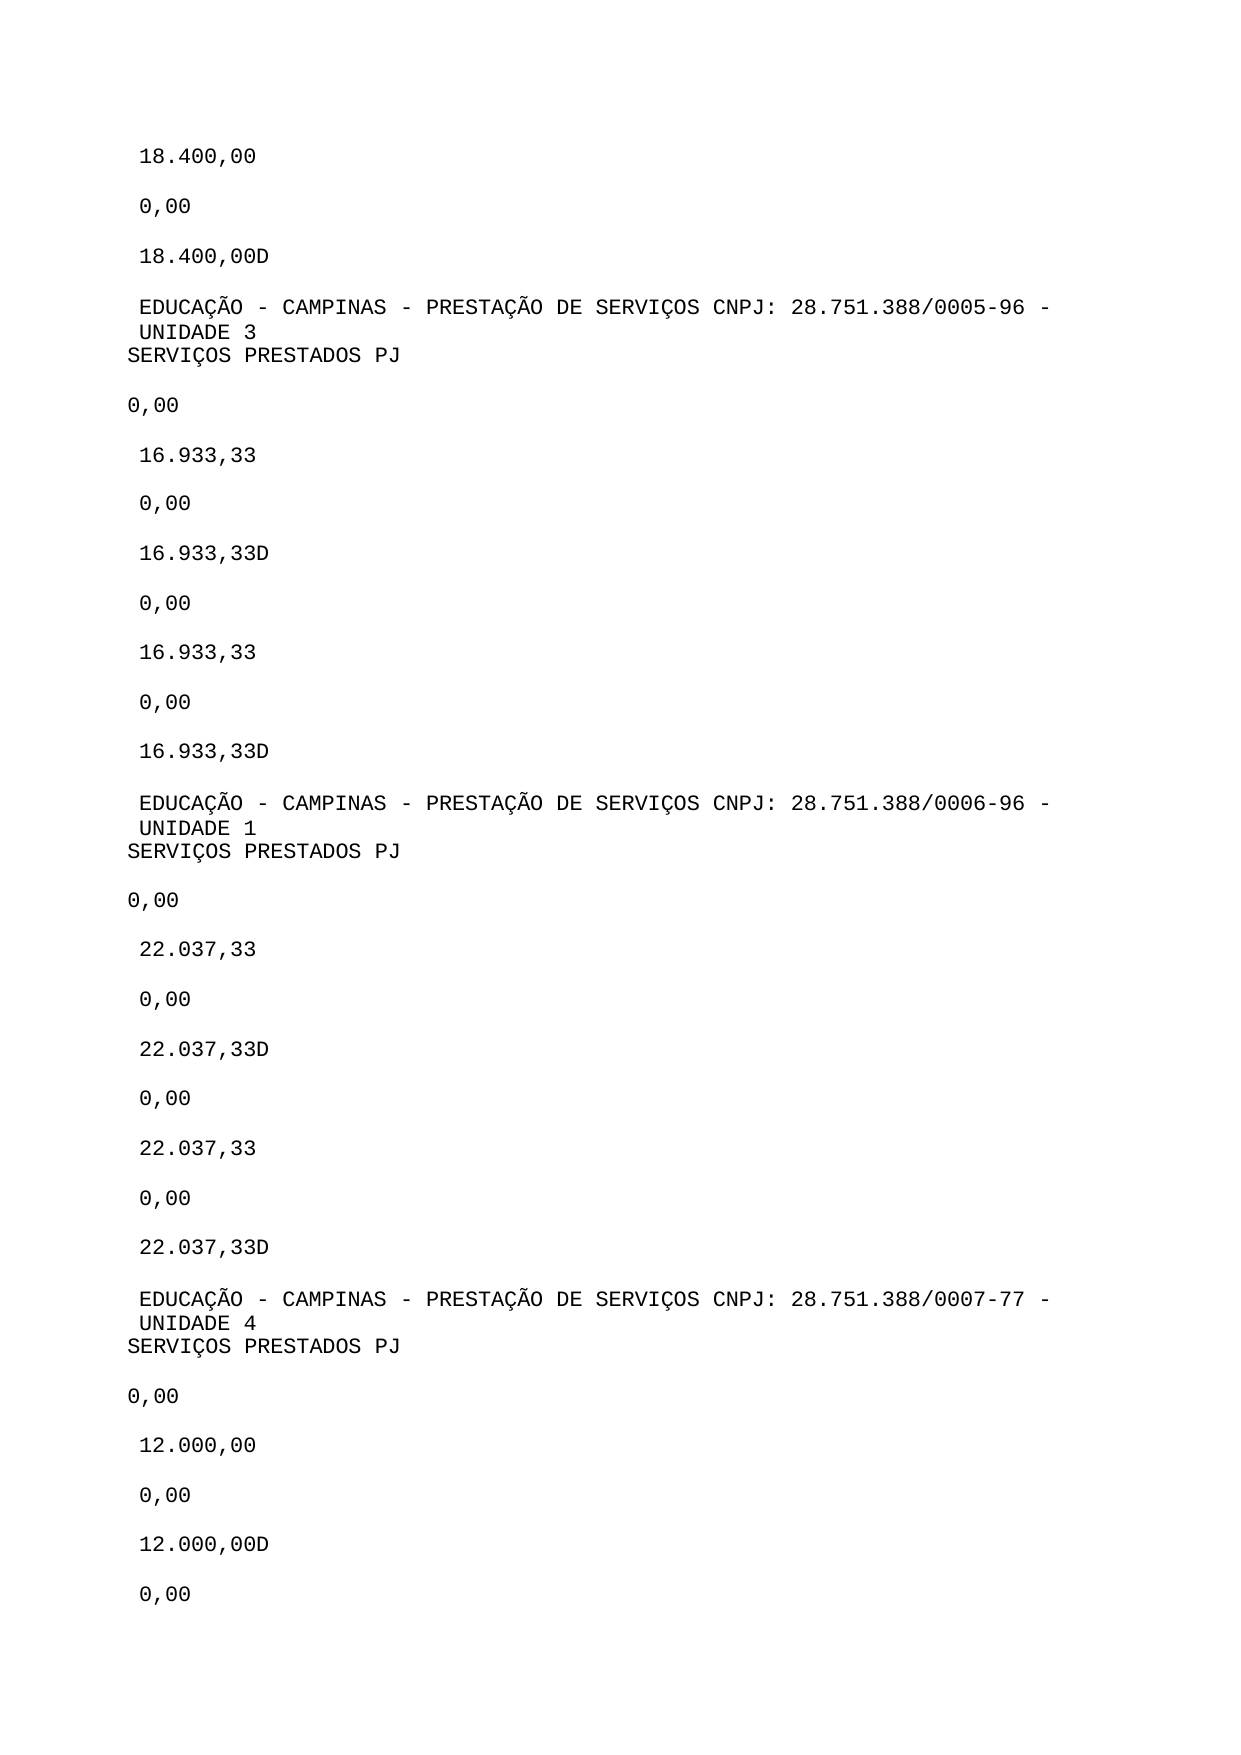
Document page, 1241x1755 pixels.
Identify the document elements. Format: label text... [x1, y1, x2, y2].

text SERVIÇOS PRESTADOS PJ 0,00 [127, 840, 463, 914]
text EDUCAÇÃO - CAMPINAS - PRESTAÇÃO DE SERVIÇOS CNPJ: 28.751.388/0007-77 - [139, 1286, 1070, 1311]
text 0,00 [139, 691, 1070, 716]
text 0,00 [139, 1187, 1070, 1212]
text EDUCAÇÃO - CAMPINAS - PRESTAÇÃO DE SERVIÇOS CNPJ: 28.751.388/0005-96 - [139, 294, 1070, 319]
text 0,00 [139, 1088, 1070, 1112]
text 0,00 [139, 493, 1070, 517]
text SERVIÇOS PRESTADOS PJ 0,00 [127, 344, 463, 418]
text 0,00 [139, 195, 1070, 220]
text 0,00 [139, 988, 1070, 1013]
text 16.933,33D [139, 741, 1070, 766]
text 18.400,00 [139, 146, 1070, 170]
text 12.000,00D [139, 1534, 1070, 1558]
text SERVIÇOS PRESTADOS PJ 0,00 [127, 1336, 463, 1410]
text 16.933,33 [139, 642, 1070, 666]
text 0,00 [139, 1583, 1070, 1608]
text UNIDADE 4 [139, 1311, 1070, 1336]
text 22.037,33 [139, 939, 1070, 963]
text 22.037,33 [139, 1137, 1070, 1162]
text 16.933,33D [139, 542, 1070, 567]
text 12.000,00 [139, 1434, 1070, 1459]
text 18.400,00D [139, 245, 1070, 270]
text 22.037,33D [139, 1038, 1070, 1063]
text 16.933,33 [139, 443, 1070, 468]
text UNIDADE 1 [139, 815, 1070, 840]
text 0,00 [139, 592, 1070, 617]
text UNIDADE 3 [139, 319, 1070, 344]
text 0,00 [139, 1484, 1070, 1509]
text 22.037,33D [139, 1237, 1070, 1261]
text EDUCAÇÃO - CAMPINAS - PRESTAÇÃO DE SERVIÇOS CNPJ: 28.751.388/0006-96 - [139, 791, 1070, 815]
